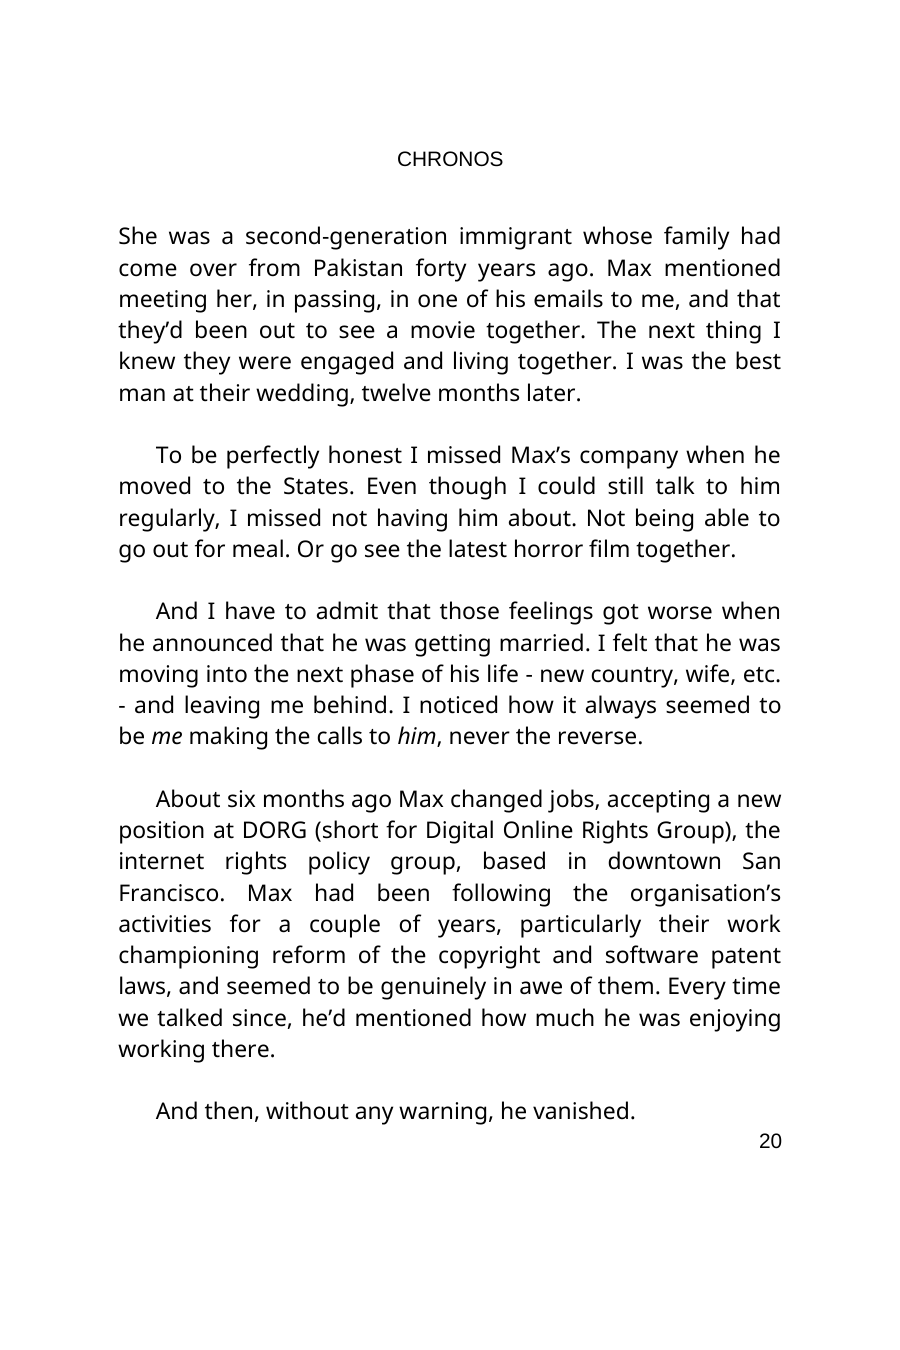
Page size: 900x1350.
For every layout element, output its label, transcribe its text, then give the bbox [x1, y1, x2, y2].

text To be perfectly honest I missed Max’s company when he moved to the States. Even though I could still talk to him regularly, I missed not having him about. Not being able to go out for meal. Or go see the latest horror film together. [118, 439, 782, 564]
text About six months ago Max changed jobs, accepting a new position at DORG (short for Digital Online Rights Group), the internet rights policy group, based in downtown San Francisco. Max had been following the organisation’s activities for a couple of years, particularly their work championing reform of the copyright and software patent laws, and seemed to be genuinely in awe of them. Every time we talked since, he’d mentioned how much he was enjoying working there. [118, 783, 782, 1064]
text She was a second-generation immigrant whose family had come over from Pakistan forty years ago. Max mentioned meeting her, in passing, in one of his emails to me, and that they’d been out to see a movie together. The next thing I knew they were engaged and living together. I was the best man at their wedding, twelve months later. [118, 220, 782, 408]
text And then, without any warning, he vanished. [118, 1095, 782, 1126]
text And I have to admit that those feelings got worse when he announced that he was getting married. I felt that he was moving into the next phase of his life - new country, wife, etc. - and leaving me behind. I noticed how it always seemed to be me making the calls to him, never the reverse. [118, 595, 782, 751]
